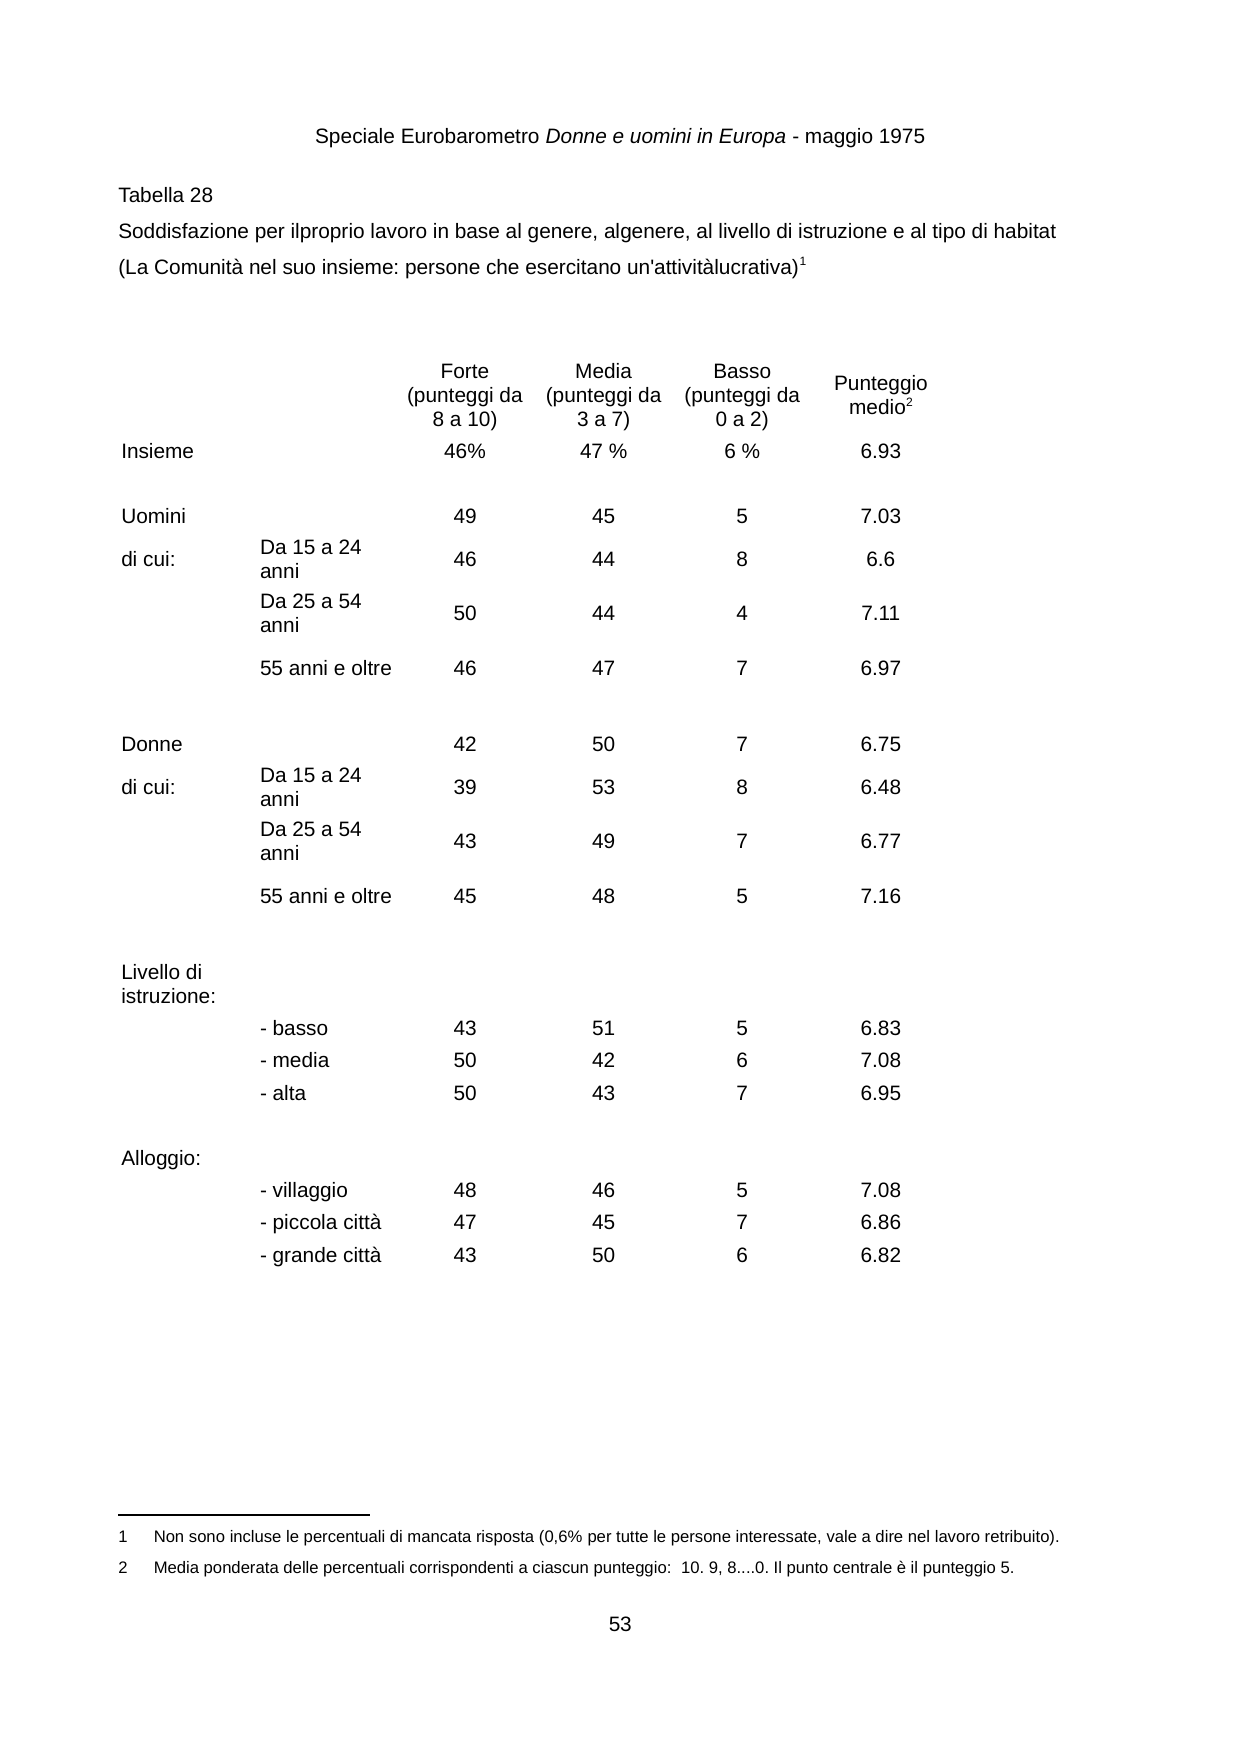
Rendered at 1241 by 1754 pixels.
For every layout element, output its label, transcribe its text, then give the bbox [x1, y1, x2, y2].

table_cell [118, 1044, 257, 1076]
table_cell [395, 467, 534, 499]
table_cell 7 [673, 1076, 811, 1109]
table_cell 55 anni e oltre [257, 640, 395, 695]
table_cell [673, 467, 811, 499]
table_cell [811, 1109, 950, 1141]
text Soddisfazione per ilproprio lavoro in base al genere, algenere, al livello di istruzione e al tipo di habitat [118, 219, 1122, 243]
table_header [118, 356, 257, 435]
table_cell 43 [395, 1239, 534, 1271]
table_cell [257, 467, 395, 499]
table_cell [257, 924, 395, 956]
table_cell 7 [673, 1206, 811, 1238]
table_cell 7,16 [811, 868, 950, 923]
table_cell 7,03 [811, 500, 950, 532]
table_cell - media [257, 1044, 395, 1076]
table_cell 5 [673, 1174, 811, 1206]
table_cell di cui: [118, 532, 257, 586]
table_cell 42 [395, 728, 534, 760]
table_cell [395, 924, 534, 956]
table_cell [395, 695, 534, 728]
table_cell [118, 640, 257, 695]
table_cell 39 [395, 760, 534, 814]
table_cell 7,08 [811, 1174, 950, 1206]
table_cell [811, 695, 950, 728]
table_cell [118, 1239, 257, 1271]
table_cell 5 [673, 500, 811, 532]
table_cell [257, 435, 395, 467]
table_cell 45 [534, 1206, 673, 1238]
text (La Comunità nel suo insieme: persone che esercitano un'attivitàlucrativa) [118, 254, 1122, 278]
table_cell 4 [673, 586, 811, 639]
table_cell 45 [395, 868, 534, 923]
table_cell 46% [395, 435, 534, 467]
table_cell 6,82 [811, 1239, 950, 1271]
table_cell 6 [673, 1044, 811, 1076]
table_cell 6,48 [811, 760, 950, 814]
table_cell 5 [673, 1012, 811, 1044]
table_cell - piccola città [257, 1206, 395, 1238]
table_cell 50 [395, 1076, 534, 1109]
table_cell 7 [673, 640, 811, 695]
table_cell [534, 956, 673, 1012]
table_cell 50 [534, 728, 673, 760]
table_cell Da 15 a 24 anni [257, 760, 395, 814]
table_cell 46 [395, 640, 534, 695]
table_cell 6,86 [811, 1206, 950, 1238]
table_cell [118, 924, 257, 956]
table_cell 5 [673, 868, 811, 923]
table_cell Da 25 a 54 anni [257, 586, 395, 639]
table_cell Livello di istruzione: [118, 956, 257, 1012]
table_cell [395, 956, 534, 1012]
table_cell 53 [534, 760, 673, 814]
table_cell [534, 1141, 673, 1174]
table_cell 7,11 [811, 586, 950, 639]
table_cell - villaggio [257, 1174, 395, 1206]
table_cell 46 [395, 532, 534, 586]
table_cell 43 [395, 1012, 534, 1044]
table_cell [673, 1141, 811, 1174]
table_cell 55 anni e oltre [257, 868, 395, 923]
table_cell 50 [395, 1044, 534, 1076]
table_cell Uomini [118, 500, 257, 532]
table_cell 46 [534, 1174, 673, 1206]
table_cell 7,08 [811, 1044, 950, 1076]
table_cell 49 [395, 500, 534, 532]
table_cell [257, 695, 395, 728]
table_cell [118, 467, 257, 499]
table_cell 43 [534, 1076, 673, 1109]
table_cell 6 [673, 1239, 811, 1271]
table_cell [395, 1109, 534, 1141]
text Non sono incluse le percentuali di mancata risposta (0,6% per tutte le persone interessate, vale a dire nel lavoro retribuito). [118, 1527, 1122, 1546]
table_cell [118, 1109, 257, 1141]
table_cell 6,75 [811, 728, 950, 760]
table_cell [257, 1141, 395, 1174]
table_cell 8 [673, 532, 811, 586]
table_cell 47 [534, 640, 673, 695]
table_cell - alta [257, 1076, 395, 1109]
table_cell [673, 924, 811, 956]
table_cell 6,83 [811, 1012, 950, 1044]
table_cell 44 [534, 586, 673, 639]
table_cell [673, 695, 811, 728]
table_cell 44 [534, 532, 673, 586]
table_header [257, 356, 395, 435]
table_cell - basso [257, 1012, 395, 1044]
table_cell [811, 956, 950, 1012]
table_cell [118, 1012, 257, 1044]
table_cell 48 [534, 868, 673, 923]
table_cell [257, 956, 395, 1012]
table_header Forte (punteggi da 8 a 10) [395, 356, 534, 435]
table_cell Alloggio: [118, 1141, 257, 1174]
table_cell 7 [673, 814, 811, 868]
table_cell 6,77 [811, 814, 950, 868]
table_cell 6,97 [811, 640, 950, 695]
table_cell 6,93 [811, 435, 950, 467]
table_cell [118, 695, 257, 728]
table_cell 7 [673, 728, 811, 760]
table_header Basso (punteggi da 0 a 2) [673, 356, 811, 435]
table_cell [811, 1141, 950, 1174]
table_cell [673, 956, 811, 1012]
text Tabella 28 [118, 183, 1122, 207]
table_cell 6,95 [811, 1076, 950, 1109]
table_cell [118, 814, 257, 868]
table_cell [257, 500, 395, 532]
table_cell [118, 1206, 257, 1238]
table_cell 42 [534, 1044, 673, 1076]
table_cell Insieme [118, 435, 257, 467]
table_cell [534, 924, 673, 956]
table_cell [118, 1076, 257, 1109]
table_cell Da 15 a 24 anni [257, 532, 395, 586]
table_cell 6 % [673, 435, 811, 467]
table_cell 51 [534, 1012, 673, 1044]
table_cell [534, 695, 673, 728]
table_cell 48 [395, 1174, 534, 1206]
table_cell 43 [395, 814, 534, 868]
table_cell [257, 1109, 395, 1141]
table_cell 47 % [534, 435, 673, 467]
table_cell 8 [673, 760, 811, 814]
table_cell 45 [534, 500, 673, 532]
table_cell [257, 728, 395, 760]
table_cell [811, 924, 950, 956]
table_cell [118, 586, 257, 639]
table_cell [534, 1109, 673, 1141]
table_cell - grande città [257, 1239, 395, 1271]
table_cell di cui: [118, 760, 257, 814]
table_cell 49 [534, 814, 673, 868]
table_cell 50 [534, 1239, 673, 1271]
table_cell 50 [395, 586, 534, 639]
table_header Media (punteggi da 3 a 7) [534, 356, 673, 435]
table_cell Donne [118, 728, 257, 760]
table_cell Da 25 a 54 anni [257, 814, 395, 868]
table_cell [395, 1141, 534, 1174]
table_cell 47 [395, 1206, 534, 1238]
table_cell [534, 467, 673, 499]
table_cell [673, 1109, 811, 1141]
table_cell 6,6 [811, 532, 950, 586]
table_cell [118, 868, 257, 923]
table_cell [118, 1174, 257, 1206]
table_header Punteggio medio [811, 356, 950, 435]
table_cell [811, 467, 950, 499]
